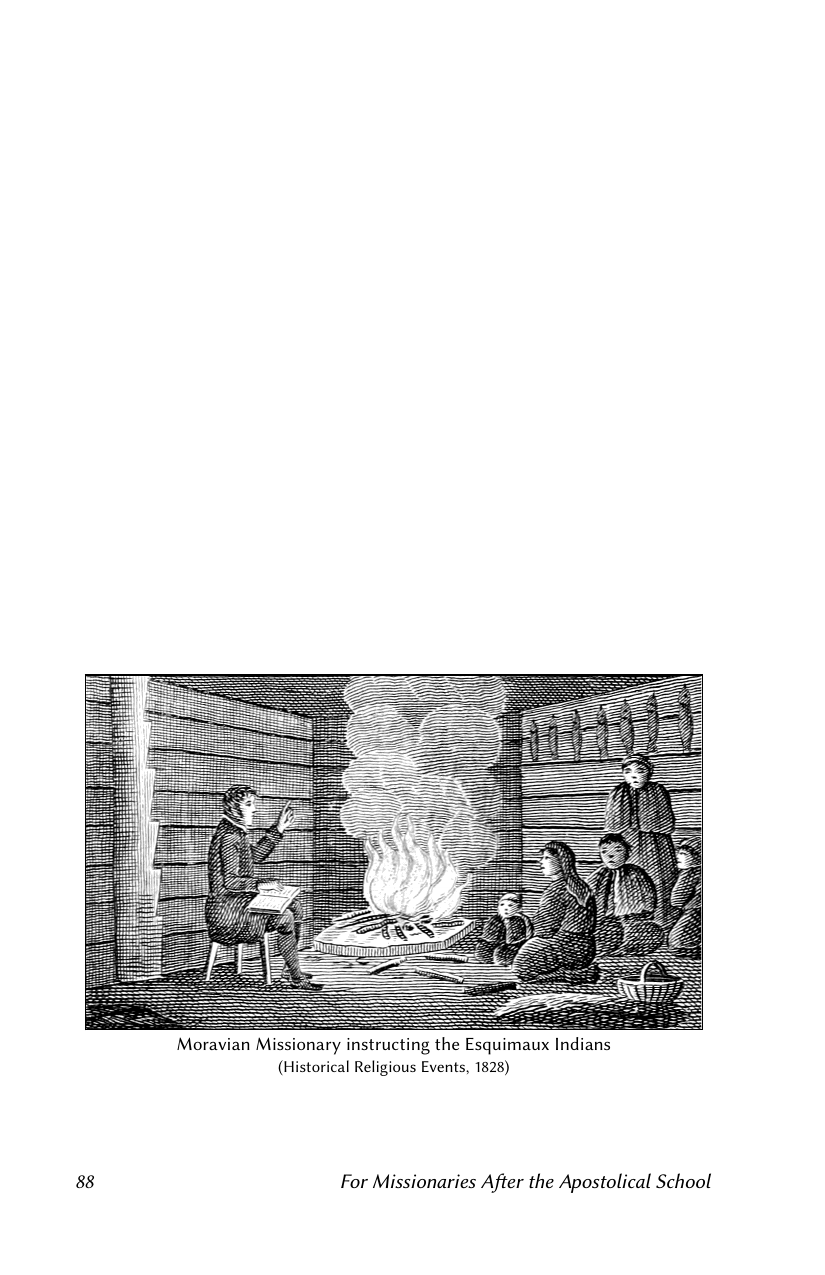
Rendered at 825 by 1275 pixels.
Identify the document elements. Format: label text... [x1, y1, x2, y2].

text Moravian Missionary instructing the Esquimaux Indians [84, 1029, 703, 1055]
text (Historical Religious Events, 1828) [84, 1058, 703, 1077]
picture [86, 676, 702, 1029]
